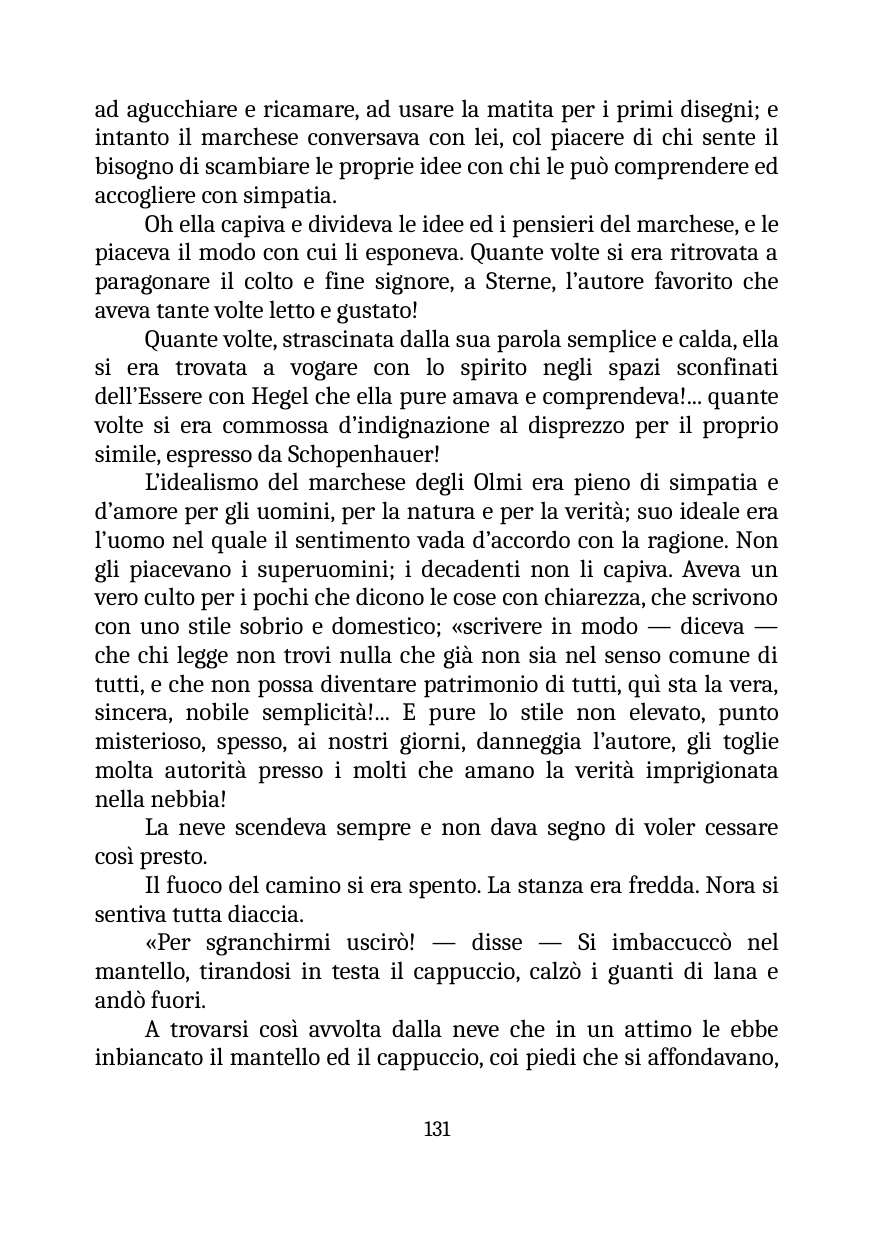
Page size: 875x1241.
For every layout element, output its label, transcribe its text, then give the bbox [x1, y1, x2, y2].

text L’idealismo del marchese degli Olmi era pieno di simpatia e d’amore per gli uomini, per la natura e per la verità; suo ideale era l’uomo nel quale il sentimento vada d’accordo con la ragione. Non gli piacevano i superuomini; i decadenti non li capiva. Aveva un vero culto per i pochi che dicono le cose con chiarezza, che scrivono con uno stile sobrio e domestico; «scrivere in modo — diceva — che chi legge non trovi nulla che già non sia nel senso comune di tutti, e che non possa diventare patrimonio di tutti, quì sta la vera, sincera, nobile semplicità!... E pure lo stile non elevato, punto misterioso, spesso, ai nostri giorni, danneggia l’autore, gli toglie molta autorità presso i molti che amano la verità imprigionata nella nebbia! [94, 468, 779, 813]
text ad agucchiare e ricamare, ad usare la matita per i primi disegni; e intanto il marchese conversava con lei, col piacere di chi sente il bisogno di scambiare le proprie idee con chi le può comprendere ed accogliere con simpatia. [94, 94, 779, 209]
text Oh ella capiva e divideva le idee ed i pensieri del marchese, e le piaceva il modo con cui li esponeva. Quante volte si era ritrovata a paragonare il colto e fine signore, a Sterne, l’autore favorito che aveva tante volte letto e gustato! [94, 209, 779, 324]
text A trovarsi così avvolta dalla neve che in un attimo le ebbe inbiancato il mantello ed il cappuccio, coi piedi che si affondavano, [94, 1014, 779, 1072]
text La neve scendeva sempre e non dava segno di voler cessare così presto. [94, 813, 779, 871]
text «Per sgranchirmi uscirò! — disse — Si imbaccuccò nel mantello, tirandosi in testa il cappuccio, calzò i guanti di lana e andò fuori. [94, 928, 779, 1014]
text Il fuoco del camino si era spento. La stanza era fredda. Nora si sentiva tutta diaccia. [94, 871, 779, 928]
text Quante volte, strascinata dalla sua parola semplice e calda, ella si era trovata a vogare con lo spirito negli spazi sconfinati dell’Essere con Hegel che ella pure amava e comprendeva!... quante volte si era commossa d’indignazione al disprezzo per il proprio simile, espresso da Schopenhauer! [94, 324, 779, 468]
